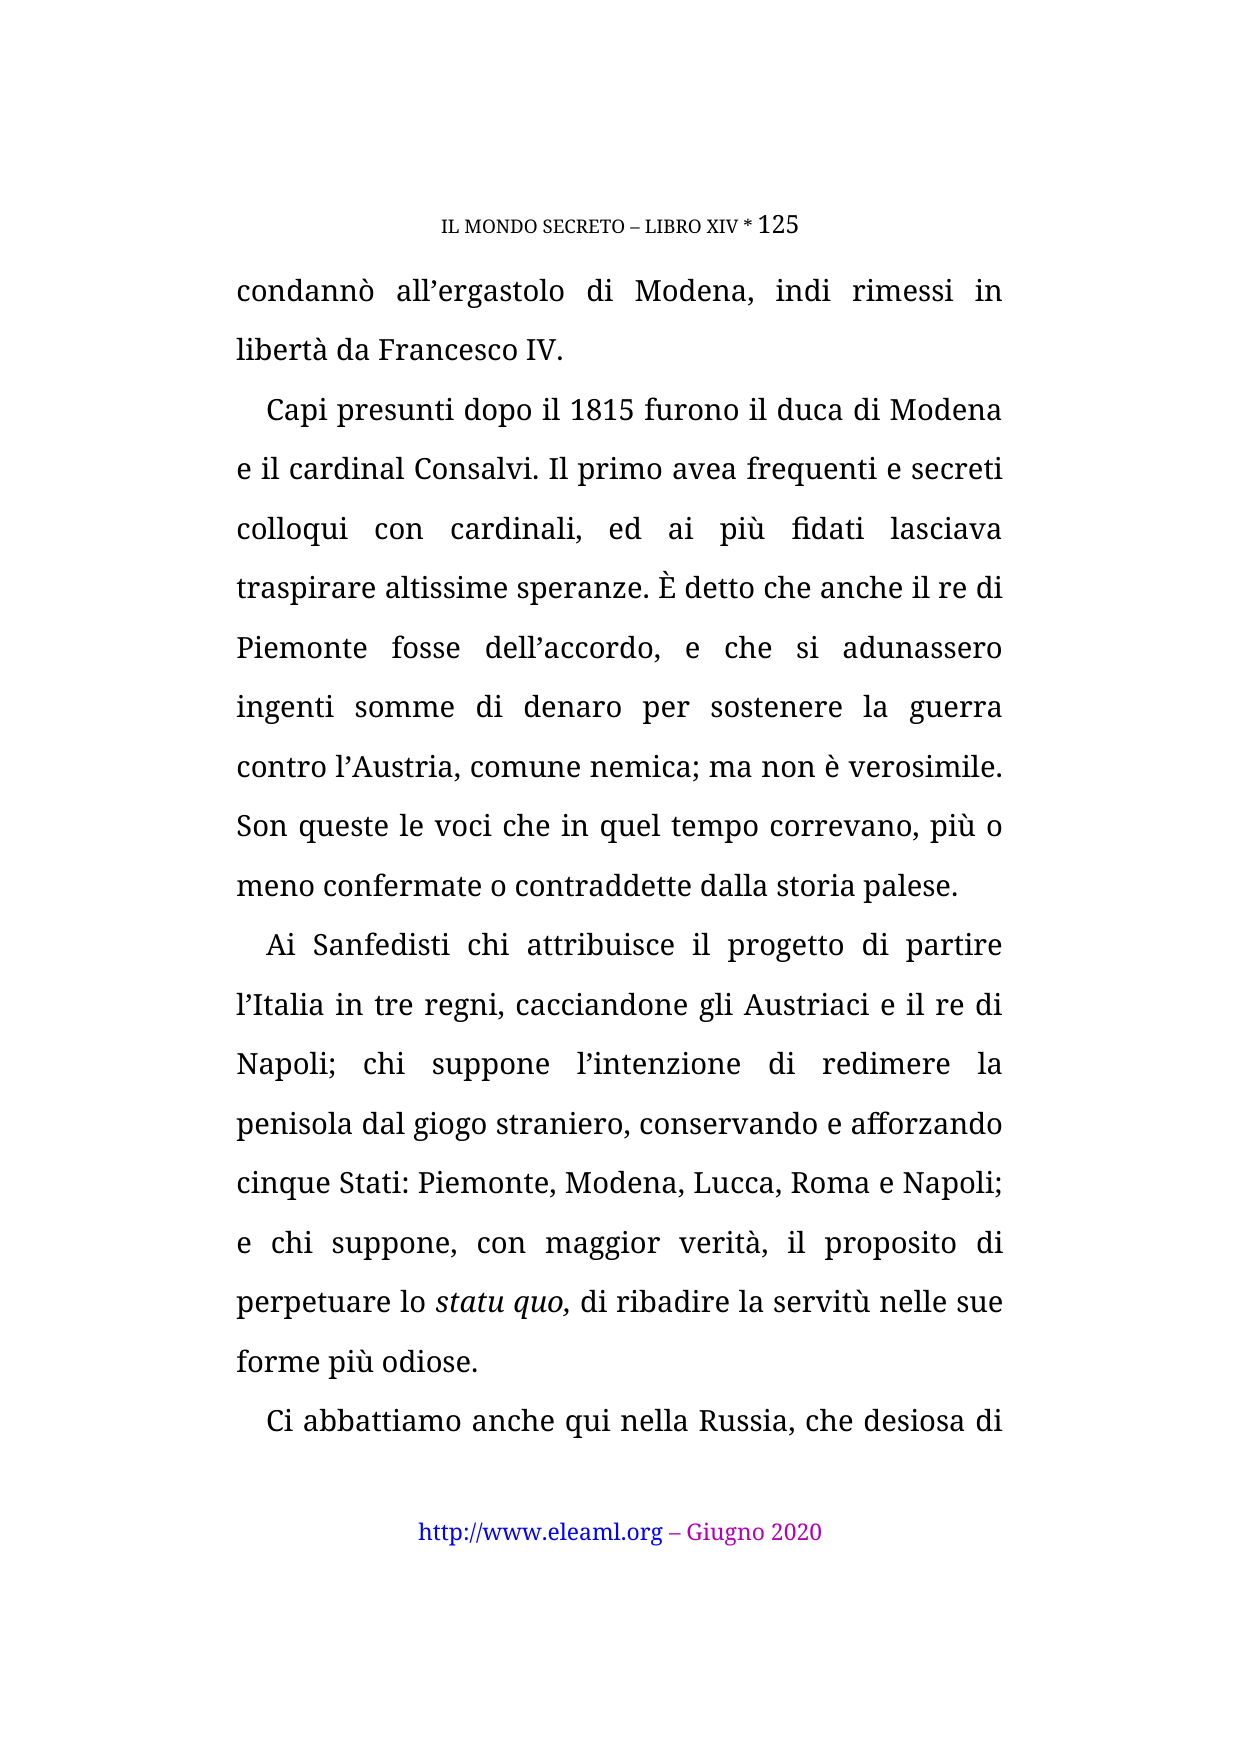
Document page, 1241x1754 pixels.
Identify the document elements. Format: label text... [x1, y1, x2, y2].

text Ci abbattiamo anche qui nella Russia, che desiosa di [236, 1400, 1004, 1440]
text condannò all’ergastolo di Modena, indi rimessi in libertà da Francesco IV. [236, 270, 1004, 369]
text Ai Sanfedisti chi attribuisce il progetto di partire l’Italia in tre regni, cacciandone gli Austriaci e il re di Napoli; chi suppone l’intenzione di redimere la penisola dal giogo straniero, conservando e afforzando cinque Stati: Piemonte, Modena, Lucca, Roma e Napoli; e chi suppone, con maggior verità, il proposito di perpetuare lo statu quo, di ribadire la servitù nelle sue forme più odiose. [236, 924, 1004, 1381]
text Capi presunti dopo il 1815 furono il duca di Modena e il cardinal Consalvi. Il primo avea frequenti e secreti colloqui con cardinali, ed ai più fidati lasciava traspirare altissime speranze. È detto che anche il re di Piemonte fosse dell’accordo, e che si adunassero ingenti somme di denaro per sostenere la guerra contro l’Austria, comune nemica; ma non è verosimile. Son queste le voci che in quel tempo correvano, più o meno confermate o contraddette dalla storia palese. [236, 389, 1004, 905]
